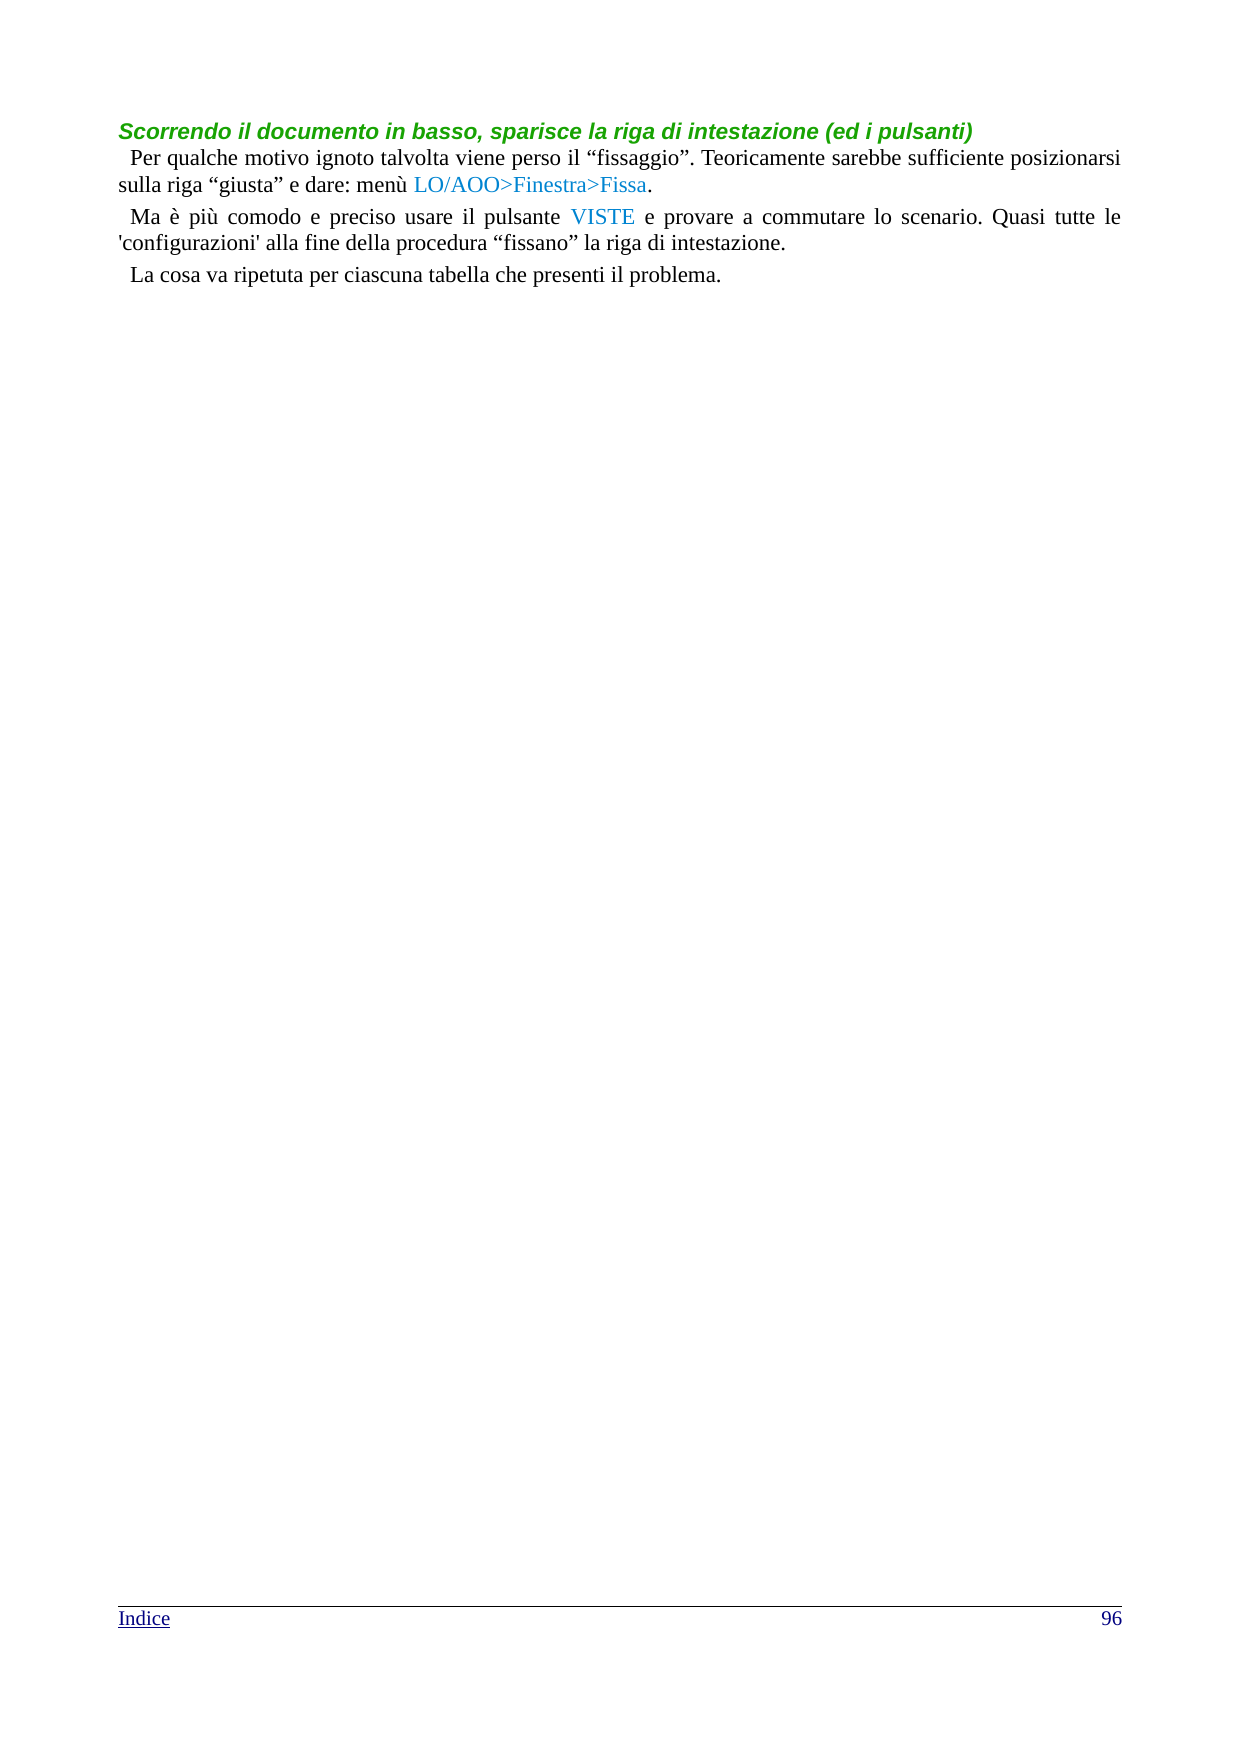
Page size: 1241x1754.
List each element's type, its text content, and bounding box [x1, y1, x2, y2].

text Per qualche motivo ignoto talvolta viene perso il “fissaggio”. Teoricamente sarebbe sufficiente posizionarsi sulla riga “giusta” e dare: menù LO/AOO>Finestra>Fissa. [118, 144, 1122, 197]
text Ma è più comodo e preciso usare il pulsante VISTE e provare a commutare lo scenario. Quasi tutte le 'configurazioni' alla fine della procedura “fissano” la riga di intestazione. [118, 203, 1122, 256]
subtitle Scorrendo il documento in basso, sparisce la riga di intestazione (ed i pulsanti) [118, 118, 1122, 144]
text La cosa va ripetuta per ciascuna tabella che presenti il problema. [118, 262, 1122, 288]
